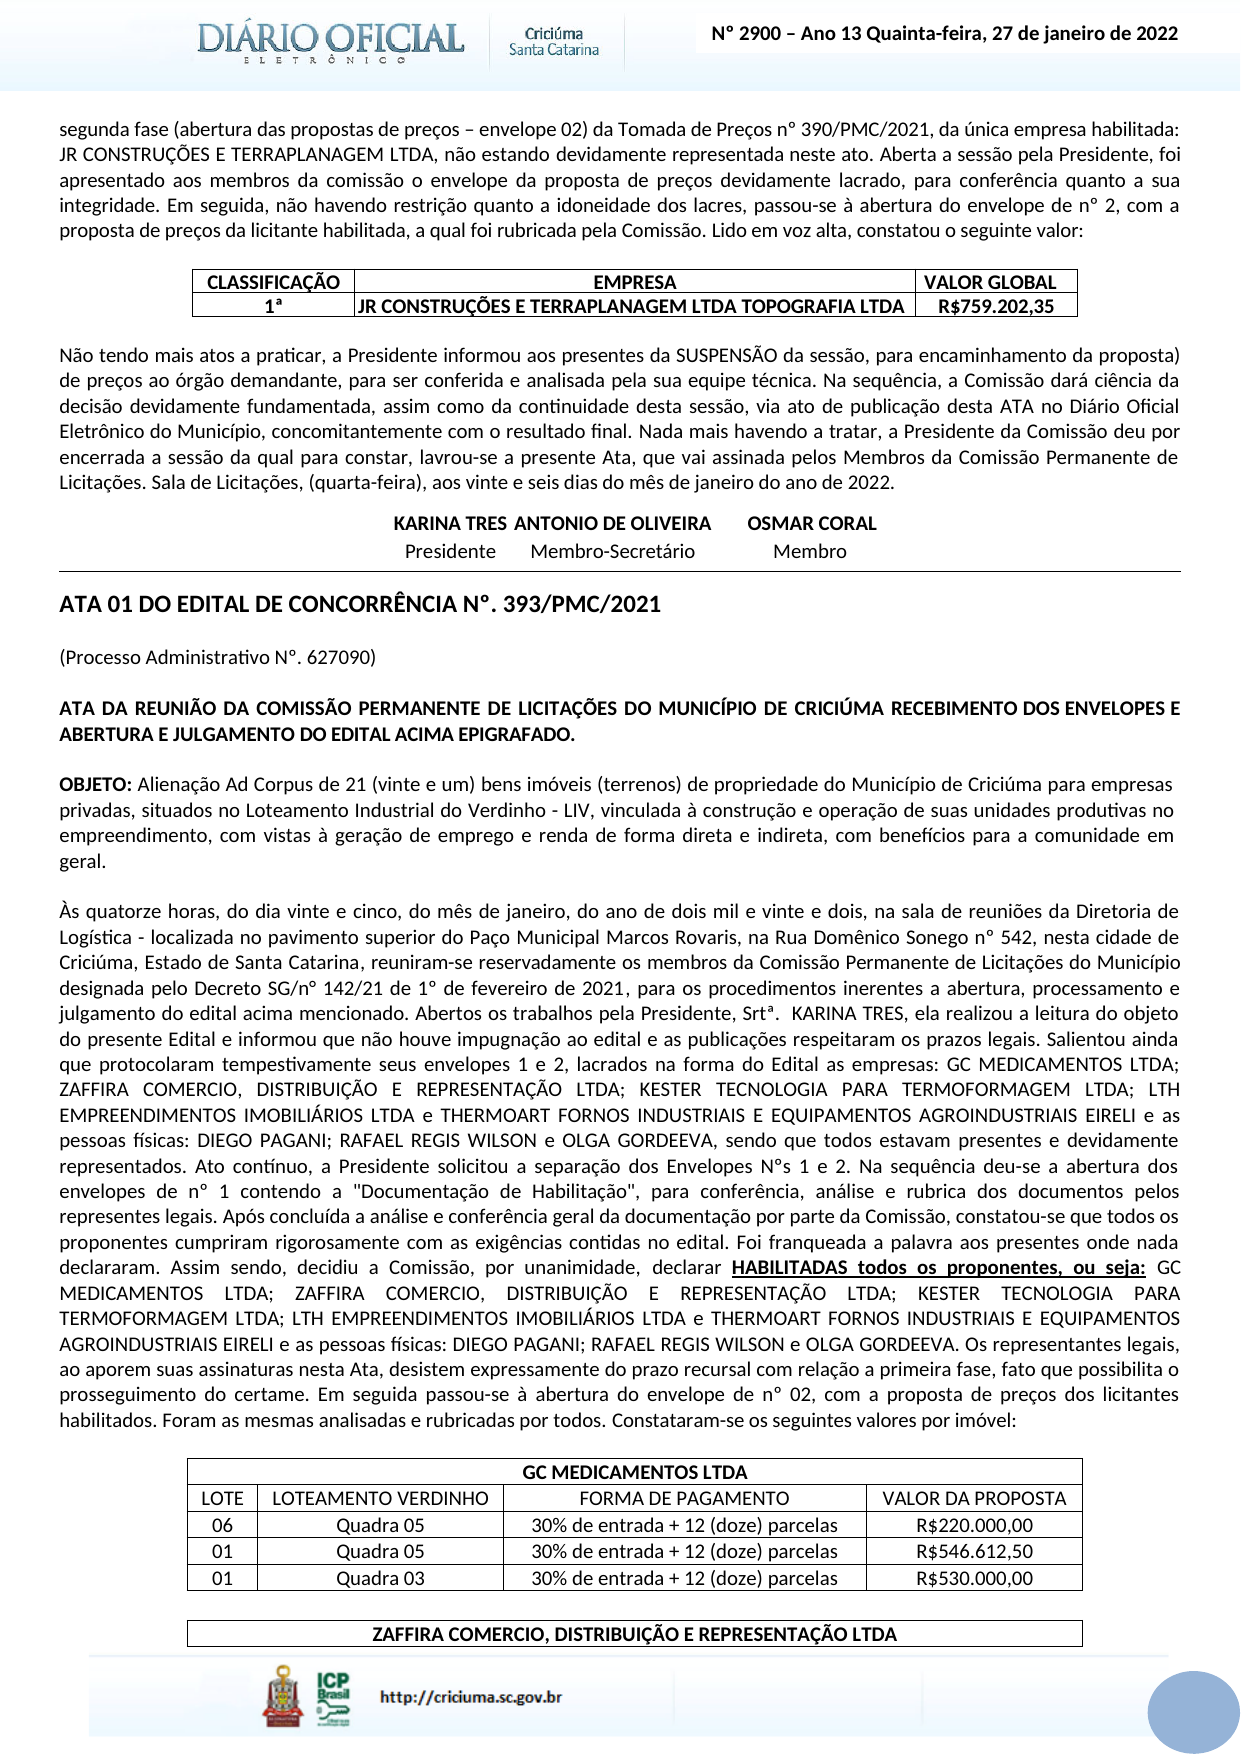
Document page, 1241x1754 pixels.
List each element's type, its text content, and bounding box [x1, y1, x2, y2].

table_cell 01 [188, 1565, 257, 1590]
table_cell 01 [188, 1538, 257, 1564]
text segunda fase (abertura das propostas de preços – envelope 02) da Tomada de Preços nº 390/PMC/2021, da única empresa habilitada: JR CONSTRUÇÕES E TERRAPLANAGEM LTDA, não estando devidamente representada neste ato. Aberta a sessão pela Presidente, foi apresentado aos membros da comissão o envelope da proposta de preços devidamente lacrado, para conferência quanto a sua integridade. Em seguida, não havendo restrição quanto a idoneidade dos lacres, passou-se à abertura do envelope de nº 2, com a proposta de preços da licitante habilitada, a qual foi rubricada pela Comissão. Lido em voz alta, constatou o seguinte valor: [59, 116, 1181, 243]
table_header EMPRESA [355, 270, 915, 292]
text Não tendo mais atos a praticar, a Presidente informou aos presentes da SUSPENSÃO da sessão, para encaminhamento da proposta) de preços ao órgão demandante, para ser conferida e analisada pela sua equipe técnica. Na sequência, a Comissão dará ciência da decisão devidamente fundamentada, assim como da continuidade desta sessão, via ato de publicação desta ATA no Diário Oficial Eletrônico do Município, concomitantemente com o resultado final. Nada mais havendo a tratar, a Presidente da Comissão deu por encerrada a sessão da qual para constar, lavrou-se a presente Ata, que vai assinada pelos Membros da Comissão Permanente de Licitações. Sala de Licitações, (quarta-feira), aos vinte e seis dias do mês de janeiro do ano de 2022. [59, 342, 1181, 495]
table_cell VALOR DA PROPOSTA [867, 1485, 1082, 1511]
table_cell 30% de entrada + 12 (doze) parcelas [504, 1538, 866, 1564]
table_cell R$530.000,00 [867, 1565, 1082, 1590]
table_cell 30% de entrada + 12 (doze) parcelas [504, 1512, 866, 1537]
text (Processo Administrativo Nº. 627090) [59, 644, 1181, 670]
table_header KARINA TRES [391, 510, 509, 538]
table_header OSMAR CORAL [746, 510, 879, 538]
text Às quatorze horas, do dia vinte e cinco, do mês de janeiro, do ano de dois mil e vinte e dois, na sala de reuniões da Diretoria de Logística - localizada no pavimento superior do Paço Municipal Marcos Rovaris, na Rua Domênico Sonego nº 542, nesta cidade de Criciúma, Estado de Santa Catarina, reuniram-se reservadamente os membros da Comissão Permanente de Licitações do Município designada pelo Decreto SG/n° 142/21 de 1º de fevereiro de 2021, para os procedimentos inerentes a abertura, processamento e julgamento do edital acima mencionado. Abertos os trabalhos pela Presidente, Srtª. KARINA TRES, ela realizou a leitura do objeto do presente Edital e informou que não houve impugnação ao edital e as publicações respeitaram os prazos legais. Salientou ainda que protocolaram tempestivamente seus envelopes 1 e 2, lacrados na forma do Edital as empresas: GC MEDICAMENTOS LTDA; ZAFFIRA COMERCIO, DISTRIBUIÇÃO E REPRESENTAÇÃO LTDA; KESTER TECNOLOGIA PARA TERMOFORMAGEM LTDA; LTH EMPREENDIMENTOS IMOBILIÁRIOS LTDA e THERMOART FORNOS INDUSTRIAIS E EQUIPAMENTOS AGROINDUSTRIAIS EIRELI e as pessoas físicas: DIEGO PAGANI; RAFAEL REGIS WILSON e OLGA GORDEEVA, sendo que todos estavam presentes e devidamente representados. Ato contínuo, a Presidente solicitou a separação dos Envelopes Nºs 1 e 2. Na sequência deu-se a abertura dos envelopes de nº 1 contendo a "Documentação de Habilitação", para conferência, análise e rubrica dos documentos pelos representes legais. Após concluída a análise e conferência geral da documentação por parte da Comissão, constatou-se que todos os proponentes cumpriram rigorosamente com as exigências contidas no edital. Foi franqueada a palavra aos presentes onde nada declararam. Assim sendo, decidiu a Comissão, por unanimidade, declarar HABILITADAS todos os proponentes, ou seja: GC MEDICAMENTOS LTDA; ZAFFIRA COMERCIO, DISTRIBUIÇÃO E REPRESENTAÇÃO LTDA; KESTER TECNOLOGIA PARA TERMOFORMAGEM LTDA; LTH EMPREENDIMENTOS IMOBILIÁRIOS LTDA e THERMOART FORNOS INDUSTRIAIS E EQUIPAMENTOS AGROINDUSTRIAIS EIRELI e as pessoas físicas: DIEGO PAGANI; RAFAEL REGIS WILSON e OLGA GORDEEVA. Os representantes legais, ao aporem suas assinaturas nesta Ata, desistem expressamente do prazo recursal com relação a primeira fase, fato que possibilita o prosseguimento do certame. Em seguida passou-se à abertura do envelope de nº 02, com a proposta de preços dos licitantes habilitados. Foram as mesmas analisadas e rubricadas por todos. Constataram-se os seguintes valores por imóvel: [59, 899, 1181, 1432]
table_cell 30% de entrada + 12 (doze) parcelas [504, 1565, 866, 1590]
table_cell R$220.000,00 [867, 1512, 1082, 1537]
table_cell R$759.202,35 [916, 293, 1077, 316]
table_cell FORMA DE PAGAMENTO [504, 1485, 866, 1511]
table_cell 06 [188, 1512, 257, 1537]
table_cell Quadra 05 [258, 1512, 503, 1537]
text ATA DA REUNIÃO DA COMISSÃO PERMANENTE DE LICITAÇÕES DO MUNICÍPIO DE CRICIÚMA RECEBIMENTO DOS ENVELOPES E ABERTURA E JULGAMENTO DO EDITAL ACIMA EPIGRAFADO. [59, 695, 1181, 746]
table_cell R$546.612,50 [867, 1538, 1082, 1564]
text ATA 01 DO EDITAL DE CONCORRÊNCIA Nº. 393/PMC/2021 [59, 589, 1181, 619]
table_cell Membro-Secretário [509, 538, 746, 566]
table_header GC MEDICAMENTOS LTDA [188, 1459, 1082, 1484]
table_cell JR CONSTRUÇÕES E TERRAPLANAGEM LTDA TOPOGRAFIA LTDA [355, 293, 915, 316]
table_header CLASSIFICAÇÃO [193, 270, 354, 292]
table_cell Presidente [391, 538, 509, 566]
table_header VALOR GLOBAL [916, 270, 1077, 292]
table_header ZAFFIRA COMERCIO, DISTRIBUIÇÃO E REPRESENTAÇÃO LTDA [188, 1621, 1082, 1646]
table_cell LOTEAMENTO VERDINHO [258, 1485, 503, 1511]
table_cell Membro [746, 538, 879, 566]
table_cell LOTE [188, 1485, 257, 1511]
table_cell 1ª [193, 293, 354, 316]
text OBJETO: Alienação Ad Corpus de 21 (vinte e um) bens imóveis (terrenos) de propriedade do Município de Criciúma para empresas privadas, situados no Loteamento Industrial do Verdinho - LIV, vinculada à construção e operação de suas unidades produtivas no empreendimento, com vistas à geração de emprego e renda de forma direta e indireta, com benefícios para a comunidade em geral. [59, 772, 1176, 873]
table_cell Quadra 03 [258, 1565, 503, 1590]
table_cell Quadra 05 [258, 1538, 503, 1564]
table_header ANTONIO DE OLIVEIRA [509, 510, 746, 538]
